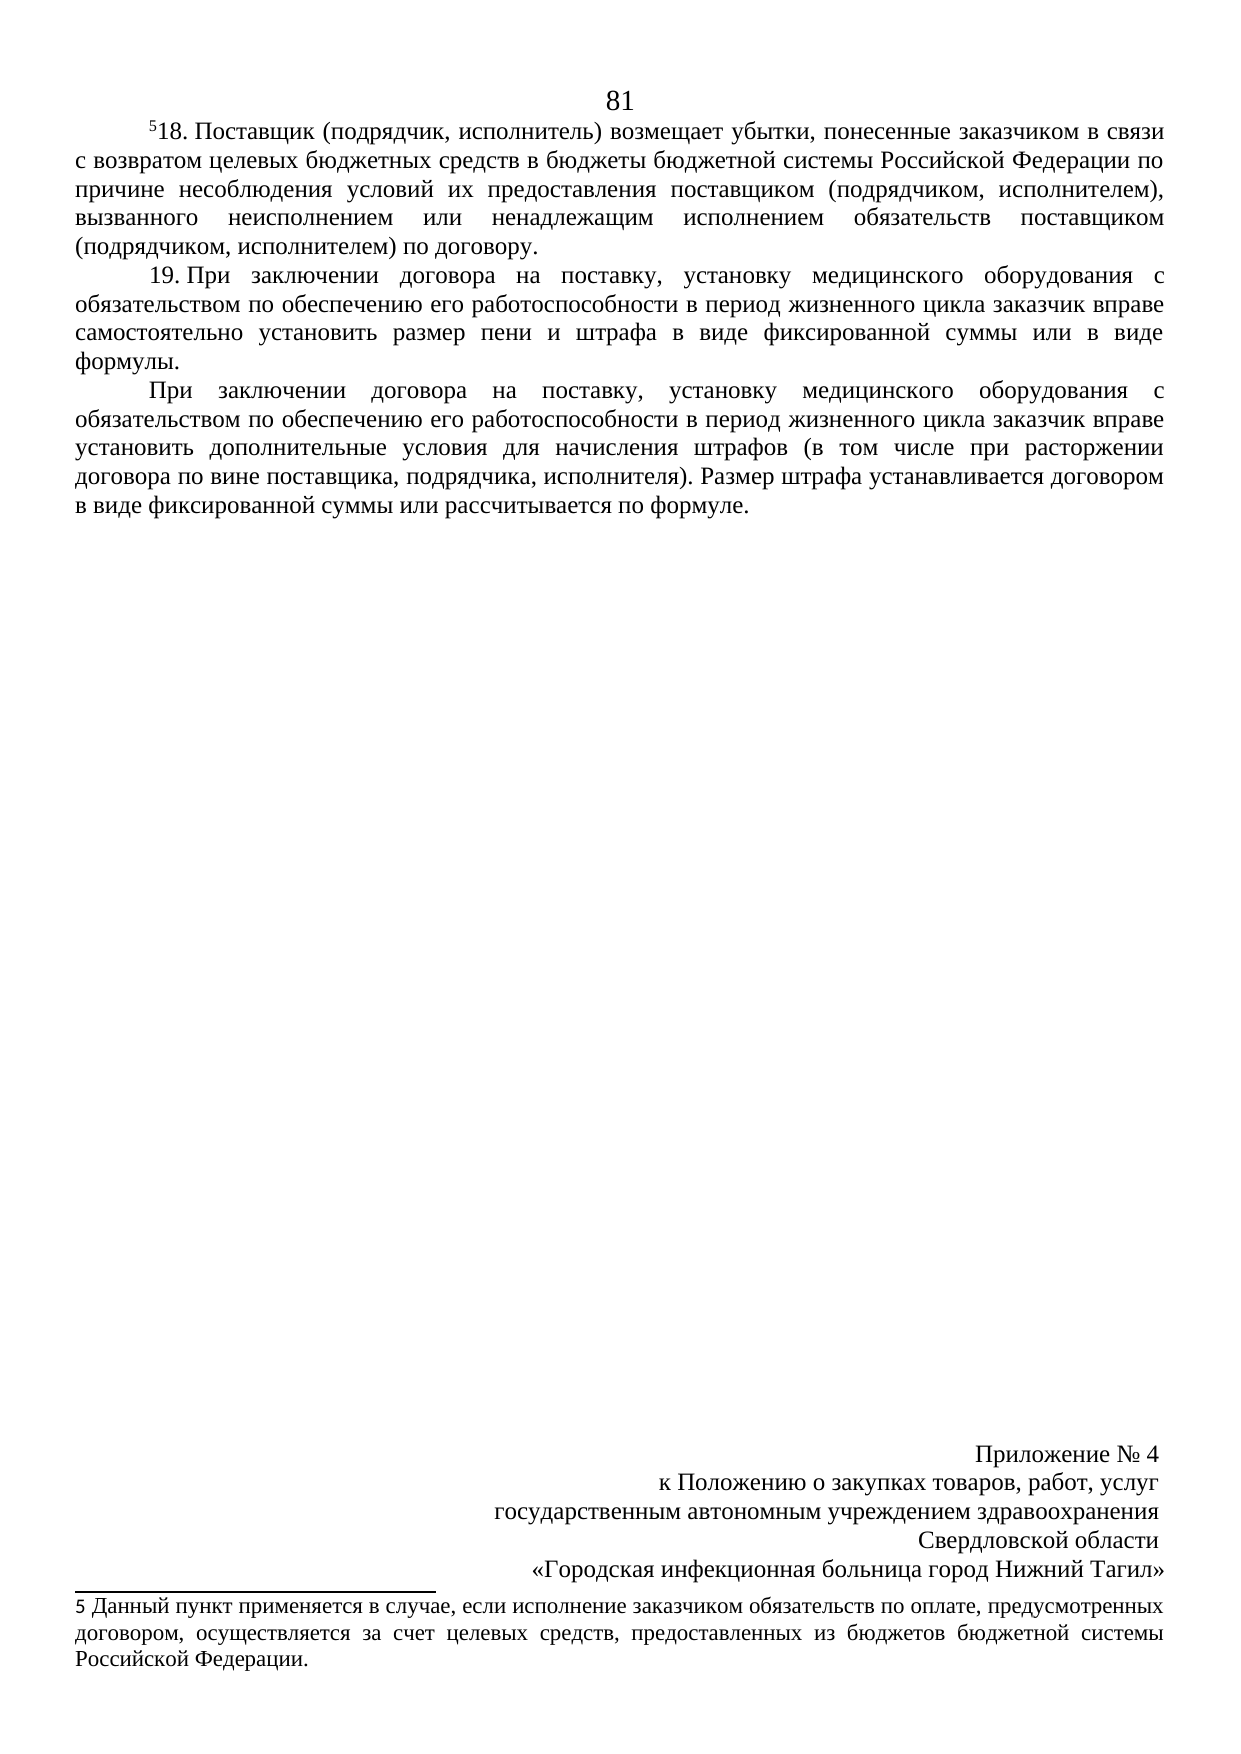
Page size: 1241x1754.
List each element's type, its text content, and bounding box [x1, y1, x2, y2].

text к Положению о закупках товаров, работ, услуг [75, 1467, 1165, 1496]
text Приложение № 4 [75, 1439, 1165, 1467]
text Свердловской области [75, 1525, 1165, 1554]
text 19. При заключении договора на поставку, установку медицинского оборудования с обязательством по обеспечению его работоспособности в период жизненного цикла заказчик вправе самостоятельно установить размер пени и штрафа в виде фиксированной суммы или в виде формулы. [75, 260, 1165, 375]
text 18. Поставщик (подрядчик, исполнитель) возмещает убытки, понесенные заказчиком в связи с возвратом целевых бюджетных средств в бюджеты бюджетной системы Российской Федерации по причине несоблюдения условий их предоставления поставщиком (подрядчиком, исполнителем), вызванного неисполнением или ненадлежащим исполнением обязательств поставщиком (подрядчиком, исполнителем) по договору. [75, 116, 1165, 260]
text Данный пункт применяется в случае, если исполнение заказчиком обязательств по оплате, предусмотренных договором, осуществляется за счет целевых средств, предоставленных из бюджетов бюджетной системы Российской Федерации. [75, 1592, 1165, 1671]
text «Городская инфекционная больница город Нижний Тагил» [75, 1554, 1165, 1582]
text государственным автономным учреждением здравоохранения [75, 1496, 1165, 1525]
text При заключении договора на поставку, установку медицинского оборудования с обязательством по обеспечению его работоспособности в период жизненного цикла заказчик вправе установить дополнительные условия для начисления штрафов (в том числе при расторжении договора по вине поставщика, подрядчика, исполнителя). Размер штрафа устанавливается договором в виде фиксированной суммы или рассчитывается по формуле. [75, 375, 1165, 519]
